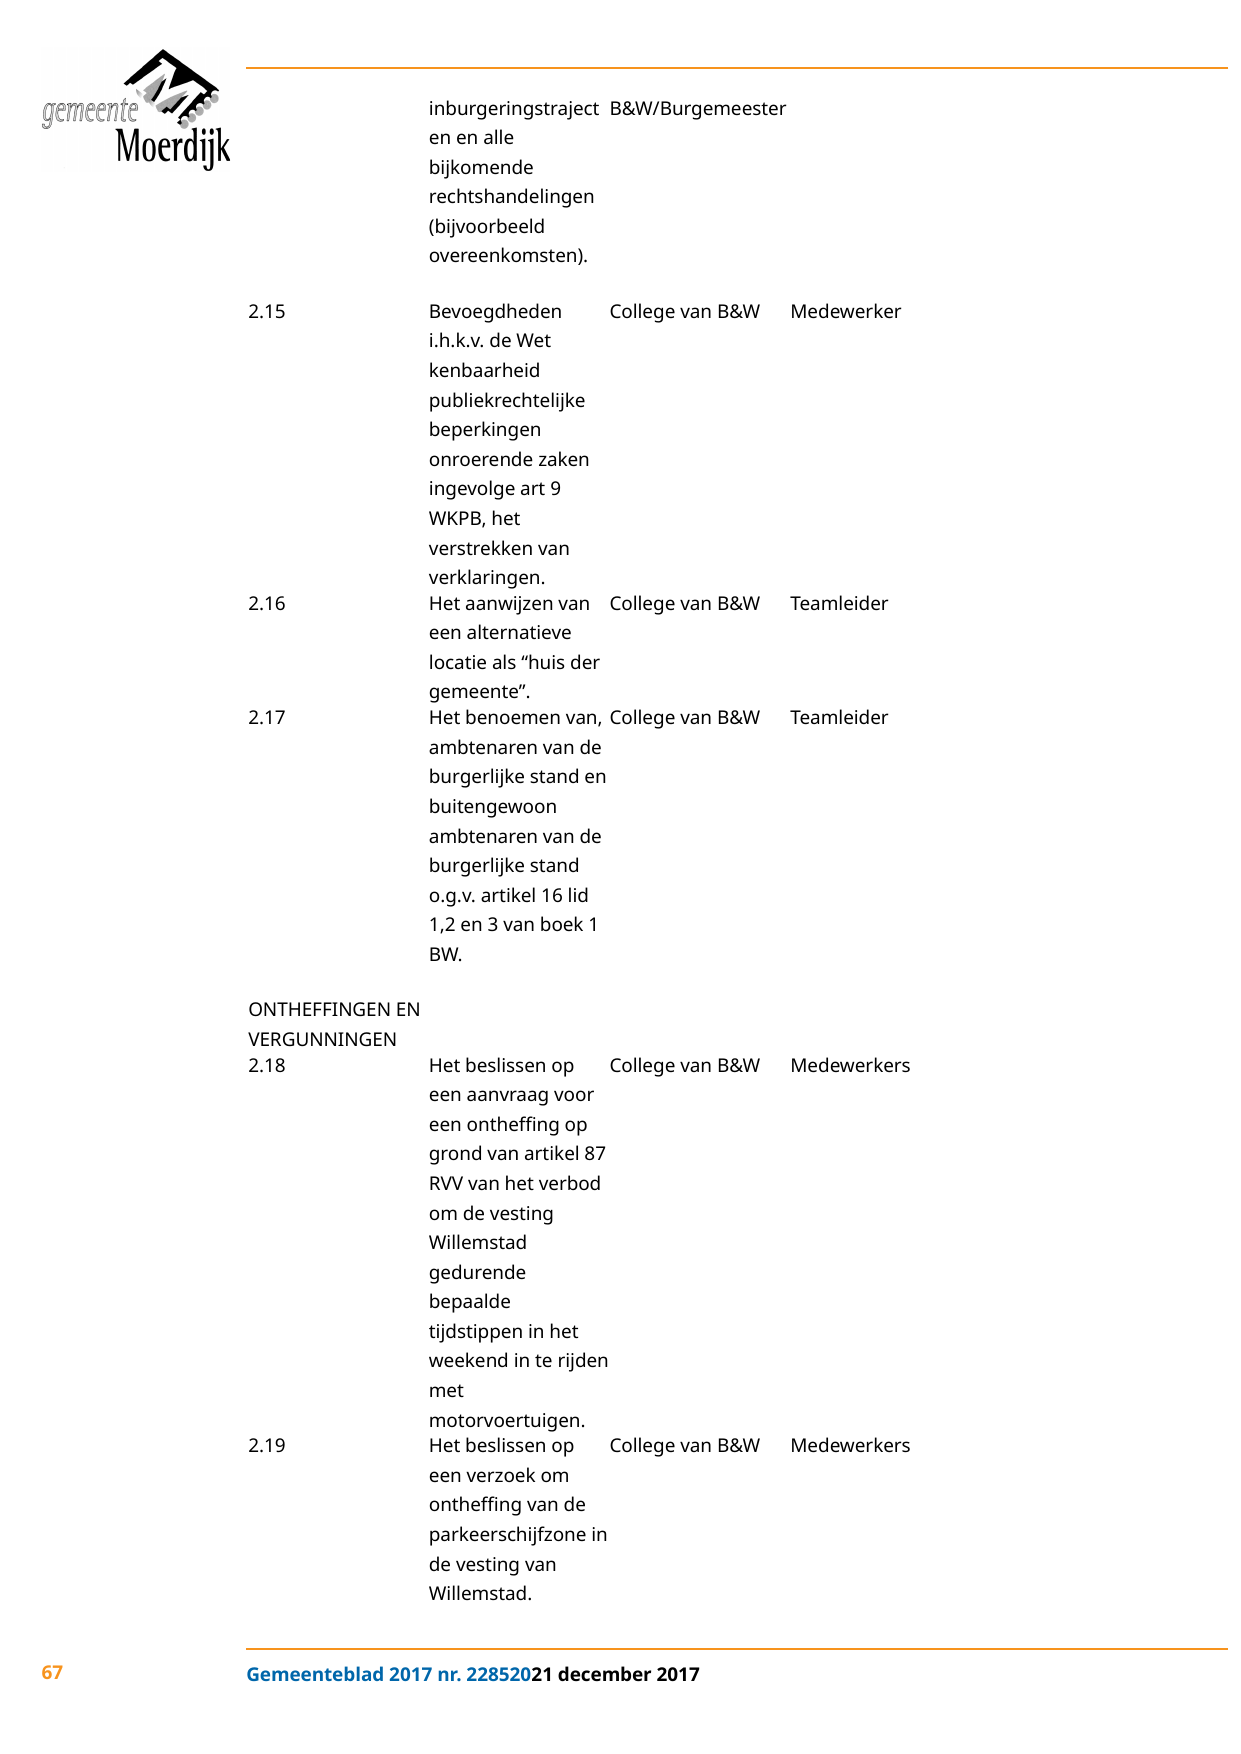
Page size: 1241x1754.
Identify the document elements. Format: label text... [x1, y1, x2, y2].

table_cell ONTHEFFINGEN EN VERGUNNINGEN [248, 996, 429, 1052]
table_cell inburgeringstrajecten en alle bijkomende rechtshandelingen (bijvoorbeeld overeenkomsten). [429, 95, 609, 298]
table_cell Het aanwijzen van een alternatieve locatie als “huis der gemeente”. [429, 590, 609, 704]
table_cell Medewerker [790, 298, 971, 590]
table_cell College van B&W [609, 298, 790, 590]
table_cell College van B&W [609, 1433, 790, 1606]
table_cell College van B&W [609, 590, 790, 704]
table_cell [971, 590, 1152, 704]
picture [41, 47, 231, 172]
table_cell [971, 298, 1152, 590]
table_cell Het beslissen op een verzoek om ontheffing van de parkeerschijfzone in de vesting van Willemstad. [429, 1433, 609, 1606]
table_cell [971, 95, 1152, 298]
table_cell [248, 95, 429, 298]
table_cell Het beslissen op een aanvraag voor een ontheffing op grond van artikel 87 RVV van het verbod om de vesting Willemstad gedurende bepaalde tijdstippen in het weekend in te rijden met motorvoertuigen. [429, 1052, 609, 1432]
table_cell Het benoemen van, ambtenaren van de burgerlijke stand en buitengewoon ambtenaren van de burgerlijke stand o.g.v. artikel 16 lid 1,2 en 3 van boek 1 BW. [429, 705, 609, 996]
table_cell Bevoegdheden i.h.k.v. de Wet kenbaarheid publiekrechtelijke beperkingen onroerende zaken ingevolge art 9 WKPB, het verstrekken van verklaringen. [429, 298, 609, 590]
table_cell 2.19 [248, 1433, 429, 1606]
table_cell [971, 1052, 1152, 1432]
table_cell Medewerkers [790, 1052, 971, 1432]
table_cell [971, 1433, 1152, 1606]
table_cell [790, 95, 971, 298]
table_cell 2.16 [248, 590, 429, 704]
table_cell 2.18 [248, 1052, 429, 1432]
table_cell 2.17 [248, 705, 429, 996]
table_cell Teamleider [790, 590, 971, 704]
table_cell B&W/Burgemeester [609, 95, 790, 298]
table_cell 2.15 [248, 298, 429, 590]
table_cell Teamleider [790, 705, 971, 996]
table_cell Medewerkers [790, 1433, 971, 1606]
table_cell College van B&W [609, 1052, 790, 1432]
table_cell [971, 705, 1152, 996]
table_cell College van B&W [609, 705, 790, 996]
